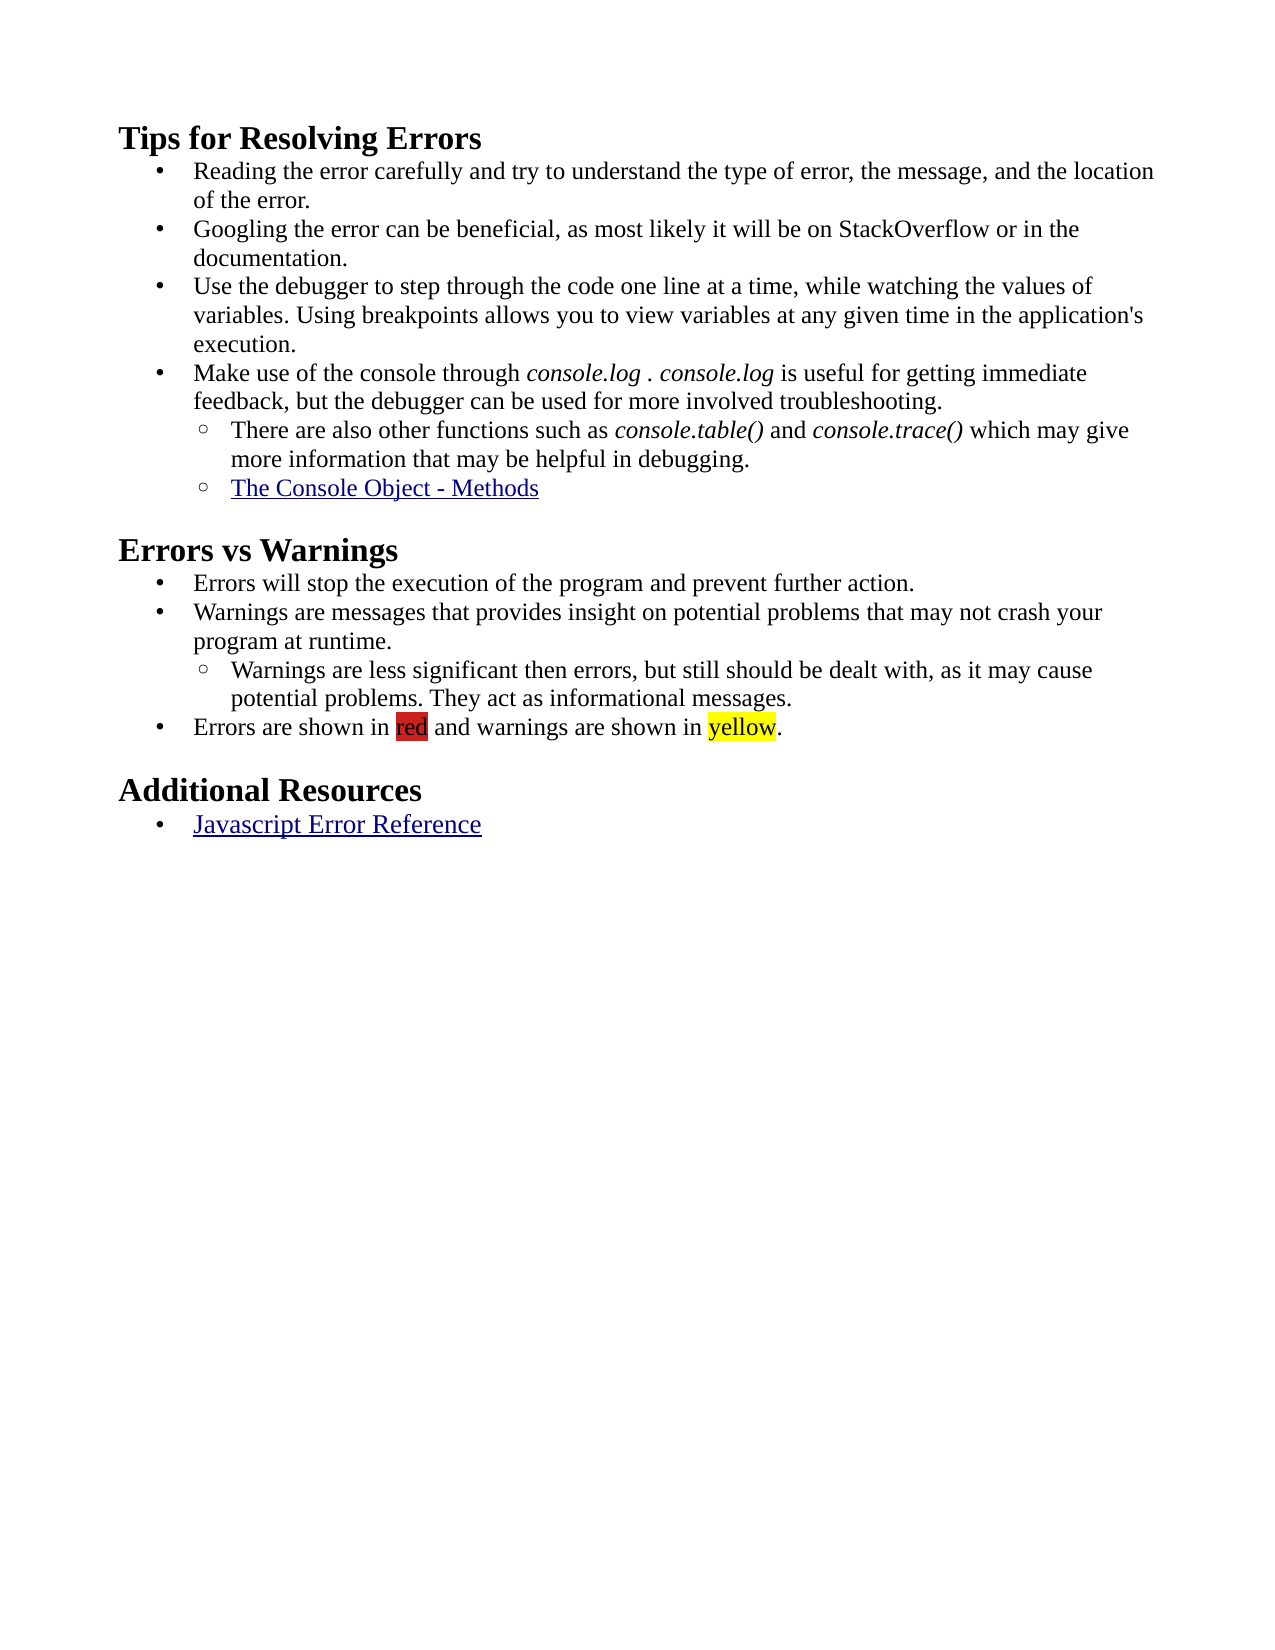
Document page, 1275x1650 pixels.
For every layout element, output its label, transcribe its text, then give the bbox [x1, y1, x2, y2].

list Use the debugger to step through the code one line at a time, while watching the values of variables. Using breakpoints allows you to view variables at any given time in the application's execution. [156, 271, 1157, 358]
list Make use of the console through console.log . console.log is useful for getting immediate feedback, but the debugger can be used for more involved troubleshooting. [156, 358, 1157, 415]
list Errors are shown in red and warnings are shown in yellow. [156, 712, 1157, 741]
list Googling the error can be beneficial, as most likely it will be on StackOverflow or in the documentation. [156, 214, 1157, 271]
text Additional Resources [118, 770, 1157, 808]
list Warnings are messages that provides insight on potential problems that may not crash your program at runtime. [156, 597, 1157, 655]
list Warnings are less significant then errors, but still should be dealt with, as it may cause potential problems. They act as informational messages. [193, 655, 1157, 712]
text Errors vs Warnings [118, 530, 1157, 568]
list Reading the error carefully and try to understand the type of error, the message, and the location of the error. [156, 156, 1157, 214]
list The Console Object - Methods [193, 473, 1157, 501]
text Tips for Resolving Errors [118, 118, 1157, 156]
list There are also other functions such as console.table() and console.trace() which may give more information that may be helpful in debugging. [193, 415, 1157, 473]
list Errors will stop the execution of the program and prevent further action. [156, 568, 1157, 597]
list Javascript Error Reference [156, 808, 1157, 839]
